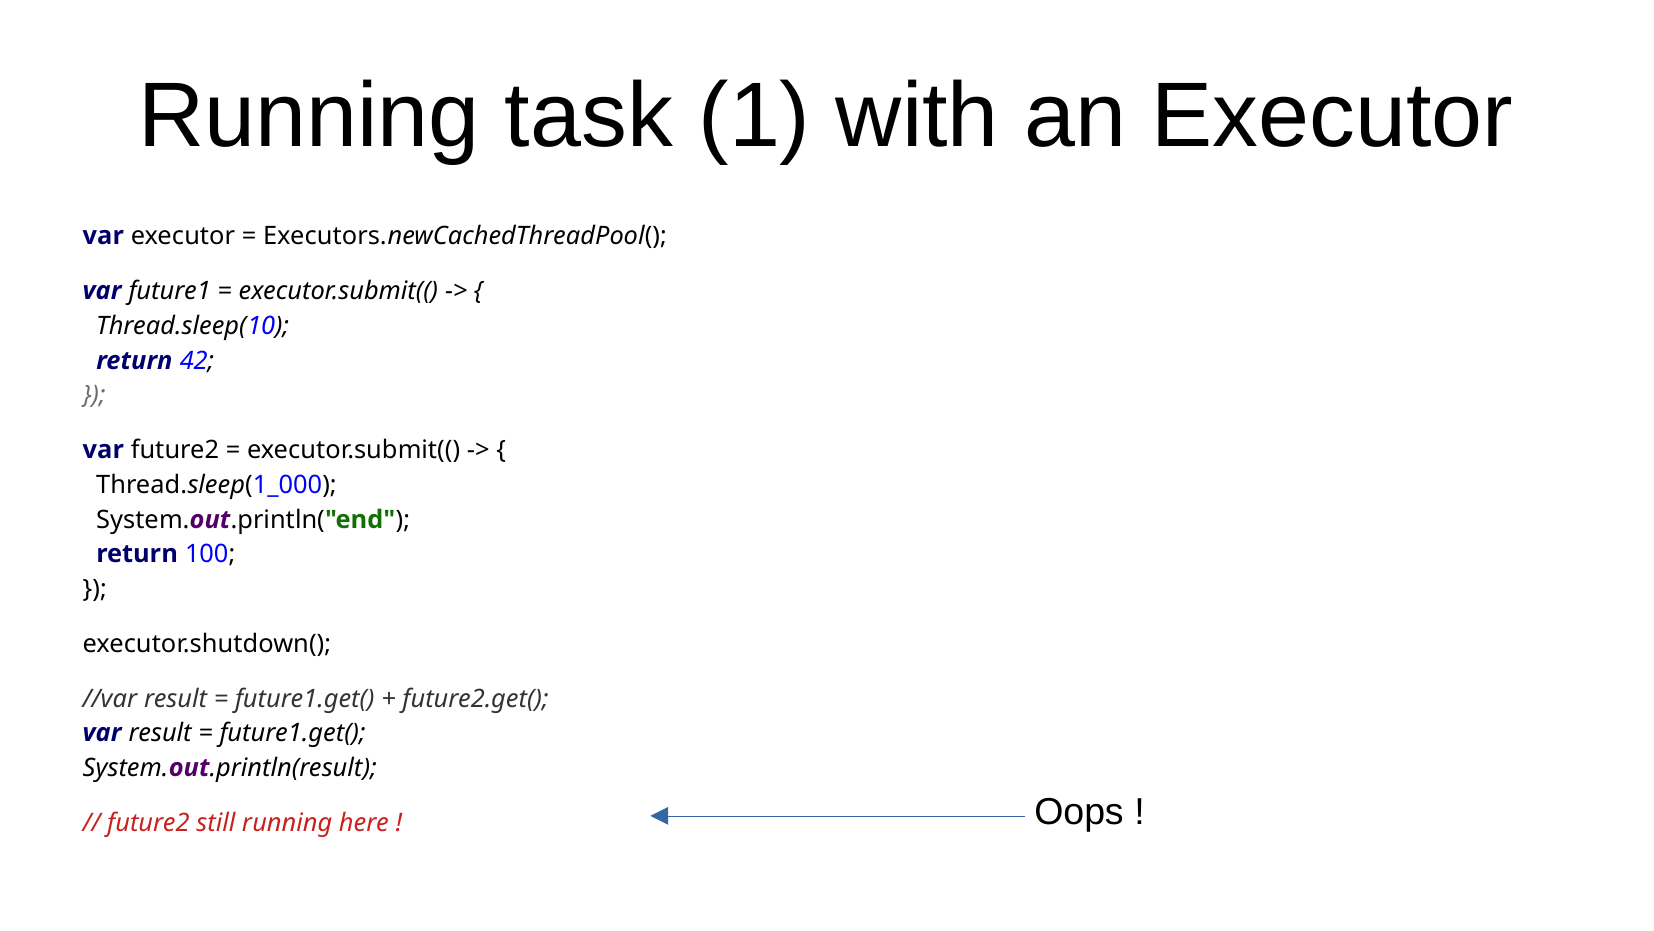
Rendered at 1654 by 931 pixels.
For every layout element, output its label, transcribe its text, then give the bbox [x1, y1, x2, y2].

title Running task (1) with an Executor [63, 12, 1590, 218]
text_box Oops ! [1019, 783, 1170, 841]
list var executor = Executors.newCachedThreadPool(); var future1 = executor.submit(() -> { Thread.sleep(10); return 42; }); var future2 = executor.submit(() -> { Thread.sleep(1_000); System.out.println("end"); return 100; }); executor.shutdown(); //var result = future1.get() + future2.get(); var result = future1.get(); System.out.println(result); // future2 still running here ! [82, 217, 1571, 841]
